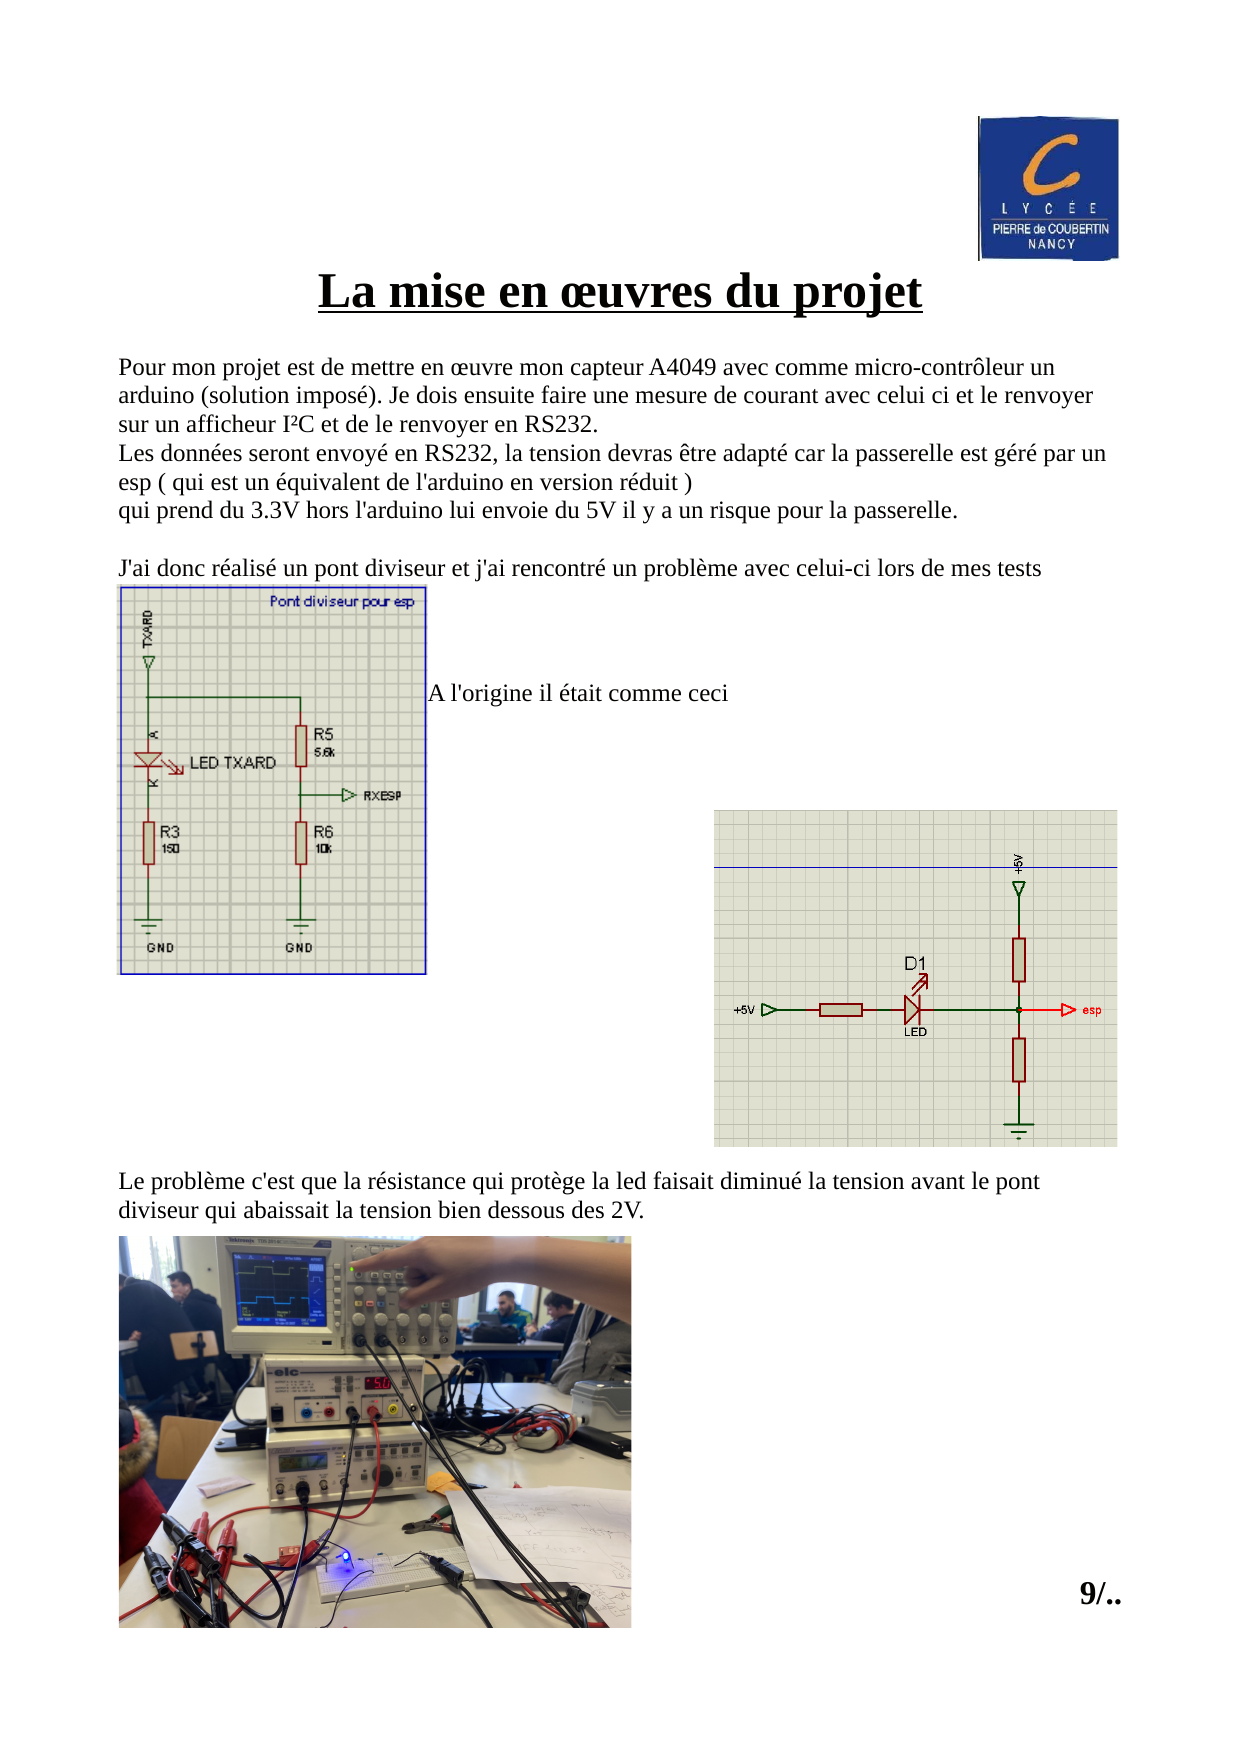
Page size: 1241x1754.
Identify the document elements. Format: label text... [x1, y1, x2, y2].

text Les données seront envoyé en RS232, la tension devras être adapté car la passerelle est géré par un esp ( qui est un équivalent de l'arduino en version réduit ) [118, 438, 1122, 496]
text La mise en œuvres du projet [118, 261, 1122, 318]
text Le problème c'est que la résistance qui protège la led faisait diminué la tension avant le pont diviseur qui abaissait la tension bien dessous des 2V. [118, 1166, 1122, 1224]
text Pour mon projet est de mettre en œuvre mon capteur A4049 avec comme micro-contrôleur un arduino (solution imposé). Je dois ensuite faire une mesure de courant avec celui ci et le renvoyer sur un afficheur I²C et de le renvoyer en RS232. [118, 352, 1122, 438]
text J'ai donc réalisé un pont diviseur et j'ai rencontré un problème avec celui-ci lors de mes tests [118, 553, 1122, 582]
picture [714, 810, 1118, 1147]
text A l'origine il était comme ceci [428, 678, 1122, 706]
picture [116, 584, 428, 975]
text qui prend du 3.3V hors l'arduino lui envoie du 5V il y a un risque pour la passerelle. [118, 496, 1122, 524]
picture [118, 1236, 632, 1628]
picture [975, 116, 1120, 261]
list 9/.. [632, 1574, 1122, 1612]
